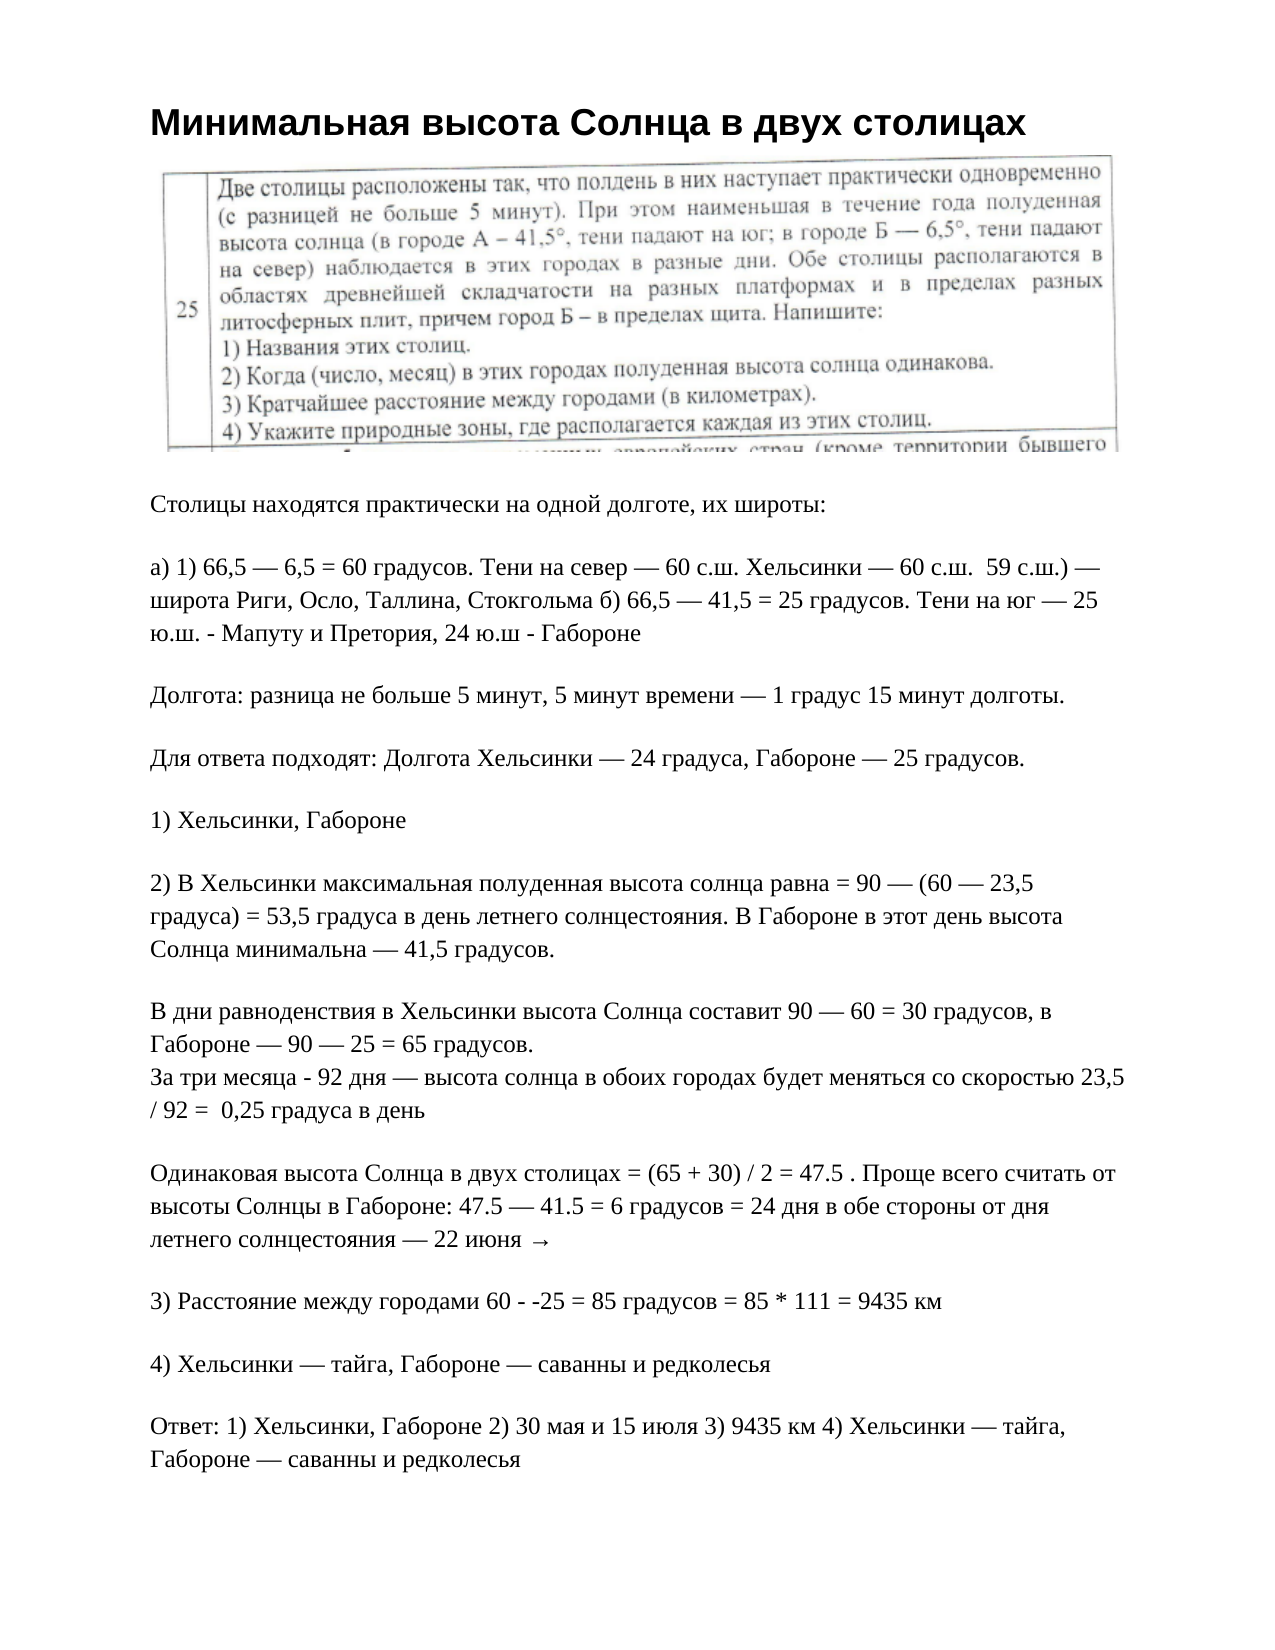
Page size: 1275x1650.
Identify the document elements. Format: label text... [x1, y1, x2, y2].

text Ответ: 1) Хельсинки, Габороне 2) 30 мая и 15 июля 3) 9435 км 4) Хельсинки — тайга, Габороне — саванны и редколесья [150, 1411, 1125, 1473]
subtitle Минимальная высота Солнца в двух столицах [150, 100, 1125, 143]
text 3) Расстояние между городами 60 - -25 = 85 градусов = 85 * 111 = 9435 км [150, 1286, 1125, 1315]
text Для ответа подходят: Долгота Хельсинки — 24 градуса, Габороне — 25 градусов. [150, 743, 1125, 771]
picture [150, 155, 1125, 452]
text 4) Хельсинки — тайга, Габороне — саванны и редколесья [150, 1349, 1125, 1378]
text Одинаковая высота Солнца в двух столицах = (65 + 30) / 2 = 47.5 . Проще всего считать от высоты Солнцы в Габороне: 47.5 — 41.5 = 6 градусов = 24 дня в обе стороны от дня летнего солнцестояния — 22 июня → [150, 1158, 1125, 1253]
text Столицы находятся практически на одной долготе, их широты: [150, 452, 1125, 518]
text Долгота: разница не больше 5 минут, 5 минут времени — 1 градус 15 минут долготы. [150, 680, 1125, 709]
text 2) В Хельсинки максимальная полуденная высота солнца равна = 90 — (60 — 23,5 градуса) = 53,5 градуса в день летнего солнцестояния. В Габороне в этот день высота Солнца минимальна — 41,5 градусов. [150, 868, 1125, 962]
text 1) Хельсинки, Габороне [150, 805, 1125, 834]
text а) 1) 66,5 — 6,5 = 60 градусов. Тени на север — 60 с.ш. Хельсинки — 60 с.ш. 59 с.ш.) — широта Риги, Осло, Таллина, Стокгольма б) 66,5 — 41,5 = 25 градусов. Тени на юг — 25 ю.ш. - Мапуту и Претория, 24 ю.ш - Габороне [150, 552, 1125, 646]
text В дни равноденствия в Хельсинки высота Солнца составит 90 — 60 = 30 градусов, в Габороне — 90 — 25 = 65 градусов. За три месяца - 92 дня — высота солнца в обоих городах будет меняться со скоростью 23,5 / 92 = 0,25 градуса в день [150, 996, 1125, 1124]
